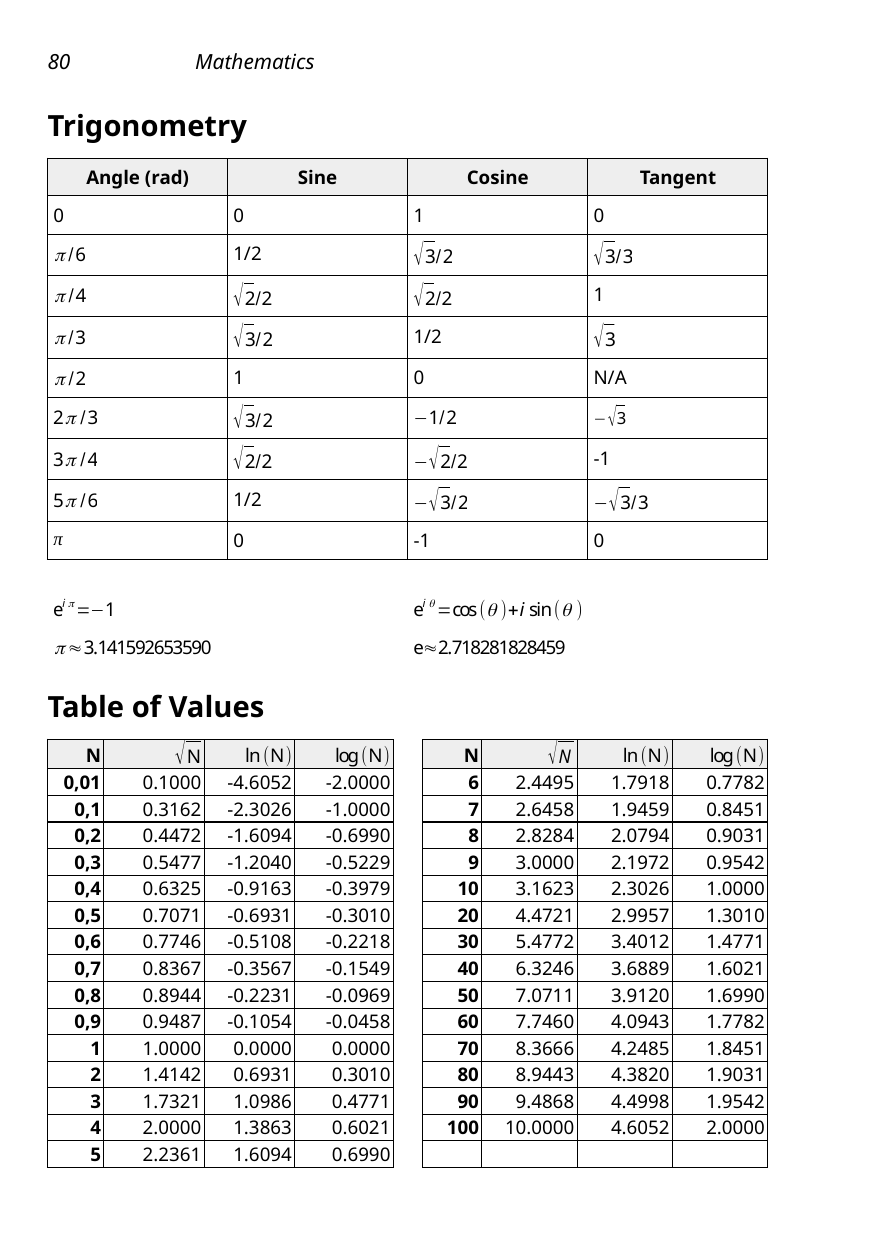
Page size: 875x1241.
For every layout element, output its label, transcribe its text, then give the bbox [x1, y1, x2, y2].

table_cell [394, 848, 422, 874]
table_header [394, 739, 422, 768]
table_cell [394, 928, 422, 954]
table_cell [394, 1034, 422, 1061]
table_cell -1,0000 [295, 796, 393, 821]
table_cell 1,6990 [673, 982, 767, 1007]
table_cell 1,4771 [673, 929, 767, 954]
table_cell 4,4721 [482, 902, 577, 928]
table_cell 60 [423, 1009, 481, 1034]
table_cell 1,0000 [673, 876, 767, 901]
table_cell 0,6990 [295, 1141, 393, 1167]
table_cell 0,2 [48, 823, 103, 848]
table_cell [408, 439, 587, 479]
table_cell 7,0711 [482, 982, 577, 1007]
table_cell 90 [423, 1088, 481, 1114]
table_cell 4,2485 [578, 1035, 672, 1061]
table_cell 0,6931 [205, 1062, 294, 1087]
table_cell 6,3246 [482, 955, 577, 981]
table_cell [394, 901, 422, 928]
table_cell -0,5229 [295, 849, 393, 874]
table_cell 1,6094 [205, 1141, 294, 1167]
table_cell 9 [423, 849, 481, 874]
table_cell 0,6 [48, 929, 103, 954]
table_cell 1,3863 [205, 1115, 294, 1140]
table_cell 0,7746 [104, 929, 204, 954]
table_cell 0,0000 [295, 1035, 393, 1061]
table_cell N/A [588, 359, 767, 397]
table_cell [423, 1141, 481, 1167]
table_cell 2,0794 [578, 823, 672, 848]
table_cell 1,3010 [673, 902, 767, 928]
table_cell 2,8284 [482, 823, 577, 848]
table_cell 5,4772 [482, 929, 577, 954]
table_cell [394, 768, 422, 795]
table_cell [228, 276, 407, 316]
table_header [673, 740, 767, 768]
table_cell [408, 398, 587, 438]
table_cell 7,7460 [482, 1009, 577, 1034]
table_cell -0,2218 [295, 929, 393, 954]
table_cell 1,0000 [104, 1035, 204, 1061]
table_cell [394, 795, 422, 821]
table_cell 0,9 [48, 1009, 103, 1034]
table_cell [48, 439, 227, 479]
table_cell [228, 439, 407, 479]
table_cell 8 [423, 823, 481, 848]
table_cell 3,0000 [482, 849, 577, 874]
table_cell -0,1549 [295, 955, 393, 981]
table_cell 4,6052 [578, 1115, 672, 1140]
table_cell [408, 627, 768, 665]
table_cell 2,9957 [578, 902, 672, 928]
table_cell 0,8367 [104, 955, 204, 981]
table_cell 9,4868 [482, 1088, 577, 1114]
table_cell 50 [423, 982, 481, 1007]
table_cell 3,4012 [578, 929, 672, 954]
table_cell [394, 1114, 422, 1140]
table_cell [394, 1008, 422, 1034]
table_cell [588, 235, 767, 275]
table_cell -2,0000 [295, 769, 393, 795]
table_cell 0,7 [48, 955, 103, 981]
table_header Cosine [408, 159, 587, 195]
table_cell 0,3 [48, 849, 103, 874]
table_cell [408, 276, 587, 316]
table_cell [394, 821, 422, 848]
table_cell 0,5477 [104, 849, 204, 874]
table_cell 80 [423, 1062, 481, 1087]
table_cell [588, 398, 767, 438]
table_cell 0,5 [48, 902, 103, 928]
table_cell 0,3162 [104, 796, 204, 821]
table_header [578, 740, 672, 768]
table_cell [47, 627, 407, 665]
table_cell [394, 1087, 422, 1114]
table_cell [673, 1141, 767, 1167]
table_cell [408, 235, 587, 275]
table_cell [48, 359, 227, 397]
table_cell 20 [423, 902, 481, 928]
table_cell 1 [588, 276, 767, 316]
table_cell 3,6889 [578, 955, 672, 981]
subtitle Table of Values [47, 686, 768, 726]
table_cell [228, 317, 407, 357]
table_cell 0,1 [48, 796, 103, 821]
table_cell [228, 398, 407, 438]
table_cell [588, 480, 767, 521]
table_cell 2,4495 [482, 769, 577, 795]
table_cell 0,7782 [673, 769, 767, 795]
table_cell 7 [423, 796, 481, 821]
table_cell 0,9542 [673, 849, 767, 874]
table_cell 0,6325 [104, 876, 204, 901]
table_cell -0,1054 [205, 1009, 294, 1034]
table_cell 100 [423, 1115, 481, 1140]
table_cell 0,01 [48, 769, 103, 795]
table_cell 4,0943 [578, 1009, 672, 1034]
table_cell 1/2 [408, 317, 587, 357]
table_cell 10,0000 [482, 1115, 577, 1140]
table_cell 2,0000 [104, 1115, 204, 1140]
table_cell 1 [408, 196, 587, 233]
table_cell -0,3979 [295, 876, 393, 901]
table_cell [394, 1061, 422, 1087]
table_cell [408, 480, 587, 521]
table_cell -1 [588, 439, 767, 479]
table_cell 0,4771 [295, 1088, 393, 1114]
table_cell 1,0986 [205, 1088, 294, 1114]
table_header Sine [228, 159, 407, 195]
table_cell [394, 954, 422, 981]
table_cell 0,8 [48, 982, 103, 1007]
table_cell 0,0000 [205, 1035, 294, 1061]
table_cell [588, 317, 767, 357]
table_cell -4,6052 [205, 769, 294, 795]
table_cell [48, 480, 227, 521]
table_cell 1,7782 [673, 1009, 767, 1034]
table_cell 3 [48, 1088, 103, 1114]
table_cell 0,9031 [673, 823, 767, 848]
table_cell 30 [423, 929, 481, 954]
subtitle Trigonometry [47, 105, 768, 145]
table_cell [48, 235, 227, 275]
table_cell 1 [48, 1035, 103, 1061]
table_cell 2 [48, 1062, 103, 1087]
table_cell 2,6458 [482, 796, 577, 821]
table_cell 1,4142 [104, 1062, 204, 1087]
table_cell -1,6094 [205, 823, 294, 848]
table_cell π [48, 522, 227, 559]
table_cell -0,6990 [295, 823, 393, 848]
table_cell 10 [423, 876, 481, 901]
table_cell [578, 1141, 672, 1167]
table_cell 1,9031 [673, 1062, 767, 1087]
table_cell 0 [588, 522, 767, 559]
table_header [408, 588, 768, 627]
table_cell 6 [423, 769, 481, 795]
table_cell 0 [408, 359, 587, 397]
table_cell -2,3026 [205, 796, 294, 821]
table_cell 5 [48, 1141, 103, 1167]
table_cell 70 [423, 1035, 481, 1061]
table_header Tangent [588, 159, 767, 195]
table_cell 1,7918 [578, 769, 672, 795]
table_cell 8,9443 [482, 1062, 577, 1087]
table_header [104, 740, 204, 768]
table_cell 0,6021 [295, 1115, 393, 1140]
table_cell 1 [228, 359, 407, 397]
table_header [47, 588, 407, 627]
table_cell 2,3026 [578, 876, 672, 901]
table_cell 4,4998 [578, 1088, 672, 1114]
table_cell -1 [408, 522, 587, 559]
table_cell 0,8451 [673, 796, 767, 821]
table_cell -0,3010 [295, 902, 393, 928]
table_cell 4,3820 [578, 1062, 672, 1087]
table_cell [394, 1140, 422, 1167]
table_cell [48, 398, 227, 438]
table_cell 0,8944 [104, 982, 204, 1007]
table_cell 1/2 [228, 480, 407, 521]
table_cell 0,3010 [295, 1062, 393, 1087]
table_cell 0,4472 [104, 823, 204, 848]
table_header [205, 740, 294, 768]
table_cell -0,0458 [295, 1009, 393, 1034]
table_header N [48, 740, 103, 768]
table_cell 4 [48, 1115, 103, 1140]
table_cell 2,0000 [673, 1115, 767, 1140]
table_cell 0,7071 [104, 902, 204, 928]
table_cell -0,3567 [205, 955, 294, 981]
table_header Angle (rad) [48, 159, 227, 195]
table_cell [482, 1141, 577, 1167]
table_header [295, 740, 393, 768]
table_cell -1,2040 [205, 849, 294, 874]
table_header N [423, 740, 481, 768]
table_cell 1,9542 [673, 1088, 767, 1114]
table_cell 2,1972 [578, 849, 672, 874]
table_cell 3,1623 [482, 876, 577, 901]
table_cell 8,3666 [482, 1035, 577, 1061]
table_cell 0,4 [48, 876, 103, 901]
table_cell 1,8451 [673, 1035, 767, 1061]
table_header [482, 740, 577, 768]
table_cell 3,9120 [578, 982, 672, 1007]
table_cell 0 [48, 196, 227, 233]
table_cell 0,9487 [104, 1009, 204, 1034]
table_cell -0,0969 [295, 982, 393, 1007]
table_cell -0,2231 [205, 982, 294, 1007]
table_cell 1/2 [228, 235, 407, 275]
table_cell 1,9459 [578, 796, 672, 821]
table_cell -0,6931 [205, 902, 294, 928]
table_cell 1,6021 [673, 955, 767, 981]
table_cell 2,2361 [104, 1141, 204, 1167]
table_cell 0 [588, 196, 767, 233]
table_cell 0 [228, 196, 407, 233]
table_cell [48, 317, 227, 357]
table_cell 0,1000 [104, 769, 204, 795]
table_cell -0,9163 [205, 876, 294, 901]
table_cell [394, 981, 422, 1007]
table_cell [394, 875, 422, 901]
table_cell [48, 276, 227, 316]
table_cell 40 [423, 955, 481, 981]
table_cell 1,7321 [104, 1088, 204, 1114]
table_cell 0 [228, 522, 407, 559]
table_cell -0,5108 [205, 929, 294, 954]
